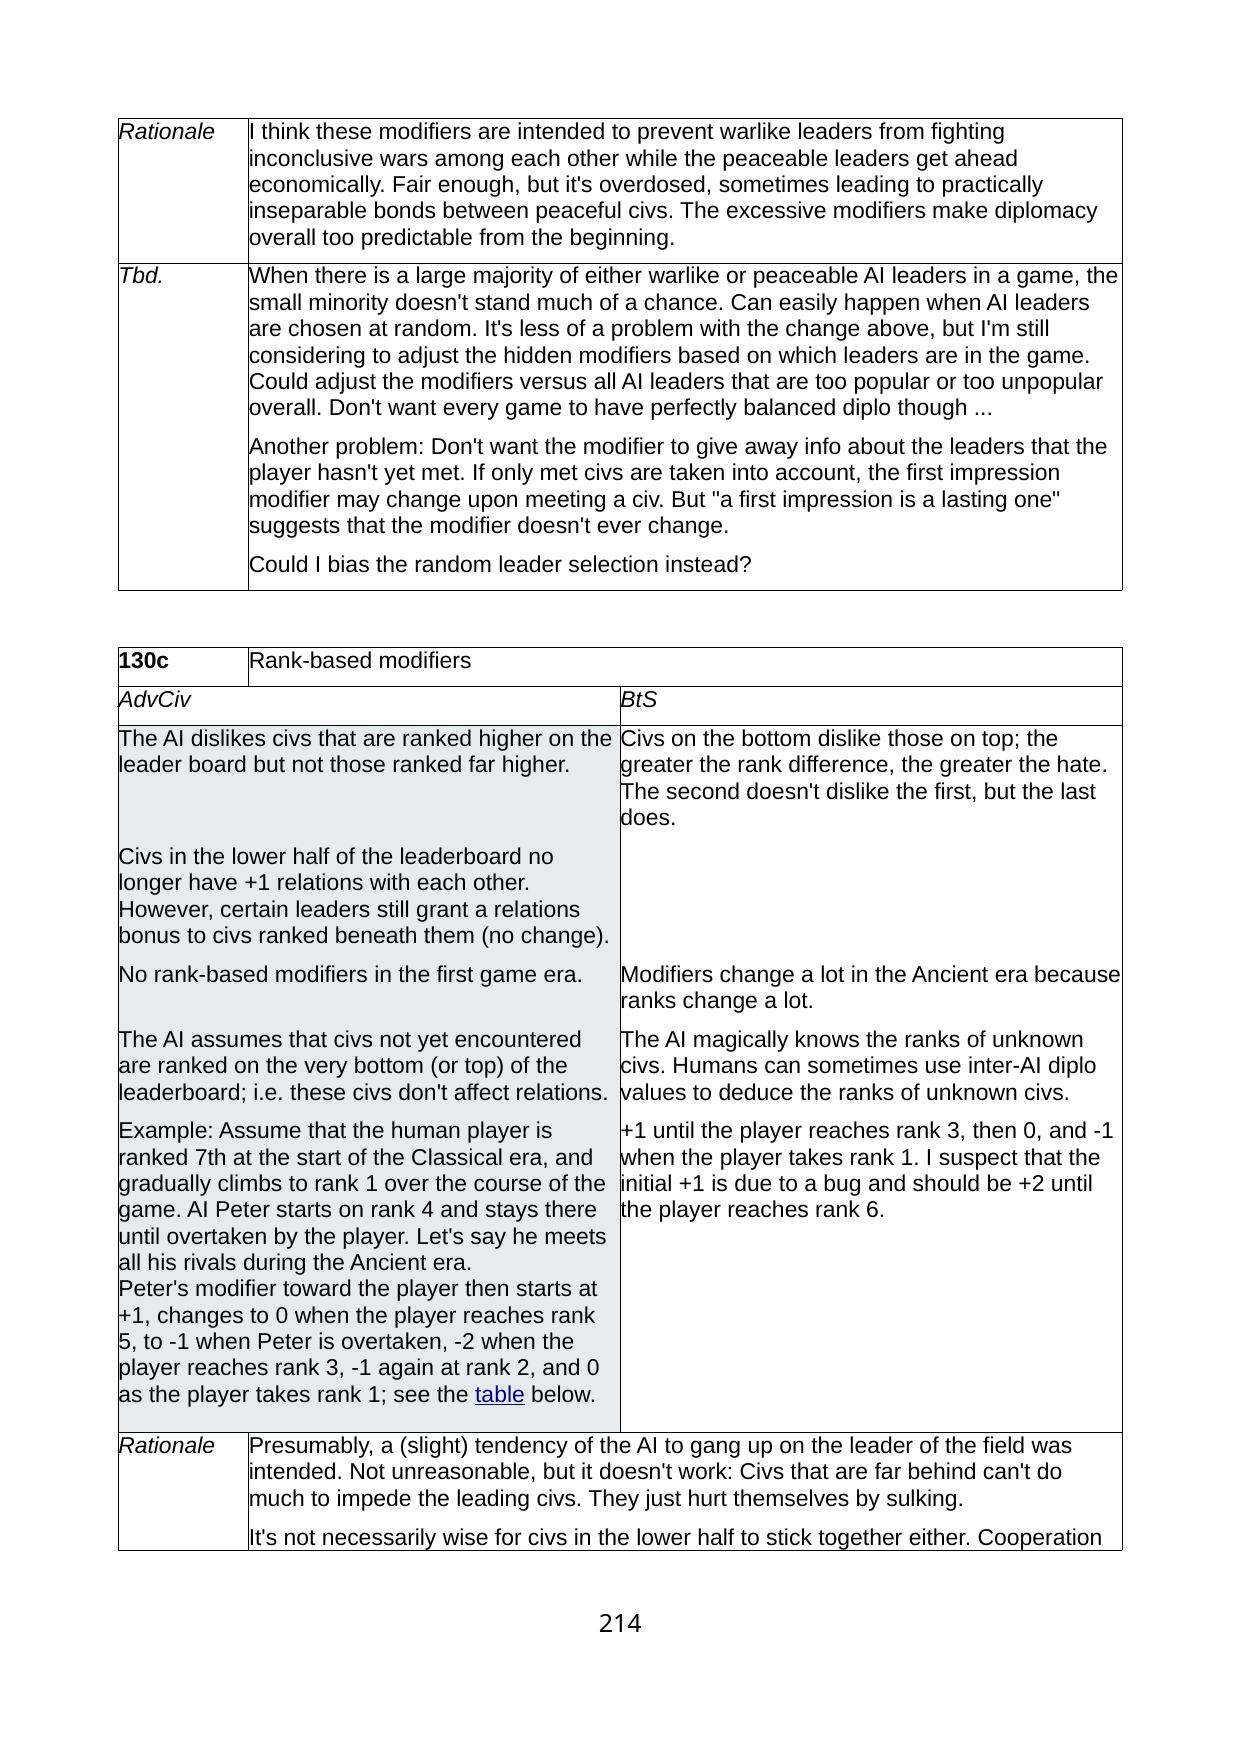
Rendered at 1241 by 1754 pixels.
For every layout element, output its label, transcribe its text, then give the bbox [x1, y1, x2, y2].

table_cell AdvCiv [119, 687, 620, 725]
table_cell Tbd. [119, 264, 248, 589]
table_cell I think these modifiers are intended to prevent warlike leaders from fighting inconclusive wars among each other while the peaceable leaders get ahead economically. Fair enough, but it's overdosed, sometimes leading to practically inseparable bonds between peaceful civs. The excessive modifiers make diplomacy overall too predictable from the beginning. [249, 119, 1122, 262]
table_cell Civs on the bottom dislike those on top; the greater the rank difference, the greater the hate. The second doesn't dislike the first, but the last does. Modifiers change a lot in the Ancient era because ranks change a lot. The AI magically knows the ranks of unknown civs. Humans can sometimes use inter-AI diplo values to deduce the ranks of unknown civs. +1 until the player reaches rank 3, then 0, and -1 when the player takes rank 1. I suspect that the initial +1 is due to a bug and should be +2 until the player reaches rank 6. [621, 726, 1122, 1432]
table_cell BtS [621, 687, 1122, 725]
table_cell Rationale [119, 119, 248, 262]
table_cell The AI dislikes civs that are ranked higher on the leader board but not those ranked far higher. Civs in the lower half of the leaderboard no longer have +1 relations with each other. However, certain leaders still grant a relations bonus to civs ranked beneath them (no change). No rank-based modifiers in the first game era. The AI assumes that civs not yet encountered are ranked on the very bottom (or top) of the leaderboard; i.e. these civs don't affect relations. Example: Assume that the human player is ranked 7th at the start of the Classical era, and gradually climbs to rank 1 over the course of the game. AI Peter starts on rank 4 and stays there until overtaken by the player. Let's say he meets all his rivals during the Ancient era. Peter's modifier toward the player then starts at +1, changes to 0 when the player reaches rank 5, to -1 when Peter is overtaken, -2 when the player reaches rank 3, -1 again at rank 2, and 0 as the player takes rank 1; see the table below. [119, 726, 620, 1432]
table_cell When there is a large majority of either warlike or peaceable AI leaders in a game, the small minority doesn't stand much of a chance. Can easily happen when AI leaders are chosen at random. It's less of a problem with the change above, but I'm still considering to adjust the hidden modifiers based on which leaders are in the game. Could adjust the modifiers versus all AI leaders that are too popular or too unpopular overall. Don't want every game to have perfectly balanced diplo though ... Another problem: Don't want the modifier to give away info about the leaders that the player hasn't yet met. If only met civs are taken into account, the first impression modifier may change upon meeting a civ. But "a first impression is a lasting one" suggests that the modifier doesn't ever change. Could I bias the random leader selection instead? [249, 264, 1122, 589]
table_header 130c [119, 648, 248, 686]
table_cell Rationale [119, 1433, 248, 1550]
table_cell Presumably, a (slight) tendency of the AI to gang up on the leader of the field was intended. Not unreasonable, but it doesn't work: Civs that are far behind can't do much to impede the leading civs. They just hurt themselves by sulking. It's not necessarily wise for civs in the lower half to stick together either. Cooperation [249, 1433, 1122, 1550]
table_header Rank-based modifiers [249, 648, 1122, 686]
